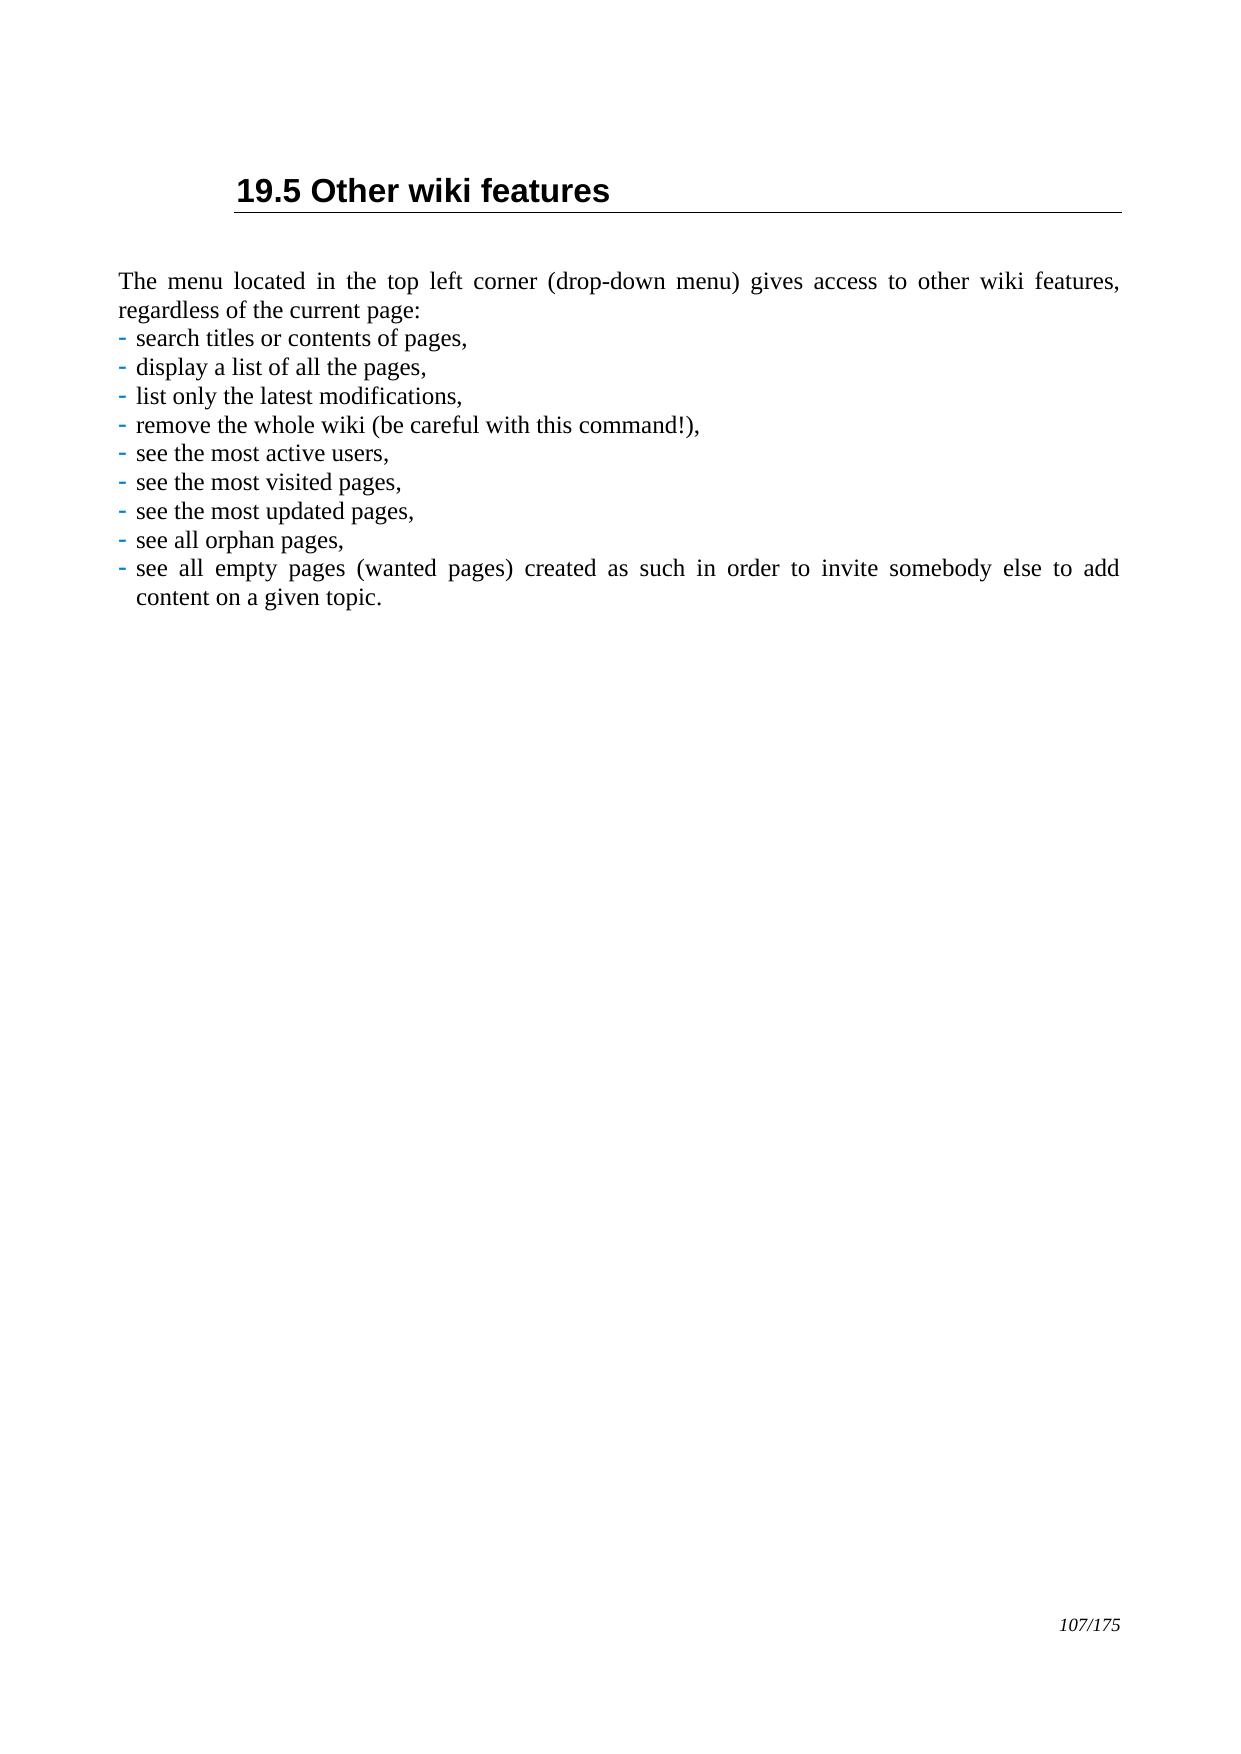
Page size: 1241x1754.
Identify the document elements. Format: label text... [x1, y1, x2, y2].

list see the most active users, [118, 438, 1122, 467]
list see the most updated pages, [118, 496, 1122, 525]
list remove the whole wiki (be careful with this command!), [118, 410, 1122, 438]
list see all empty pages (wanted pages) created as such in order to invite somebody else to add content on a given topic. [118, 553, 1122, 611]
list list only the latest modifications, [118, 381, 1122, 410]
list see all orphan pages, [118, 525, 1122, 553]
list see the most visited pages, [118, 467, 1122, 496]
list display a list of all the pages, [118, 352, 1122, 381]
list search titles or contents of pages, [118, 323, 1122, 352]
subtitle Other wiki features [234, 172, 1122, 212]
text The menu located in the top left corner (drop-down menu) gives access to other wiki features, regardless of the current page: [118, 266, 1122, 323]
